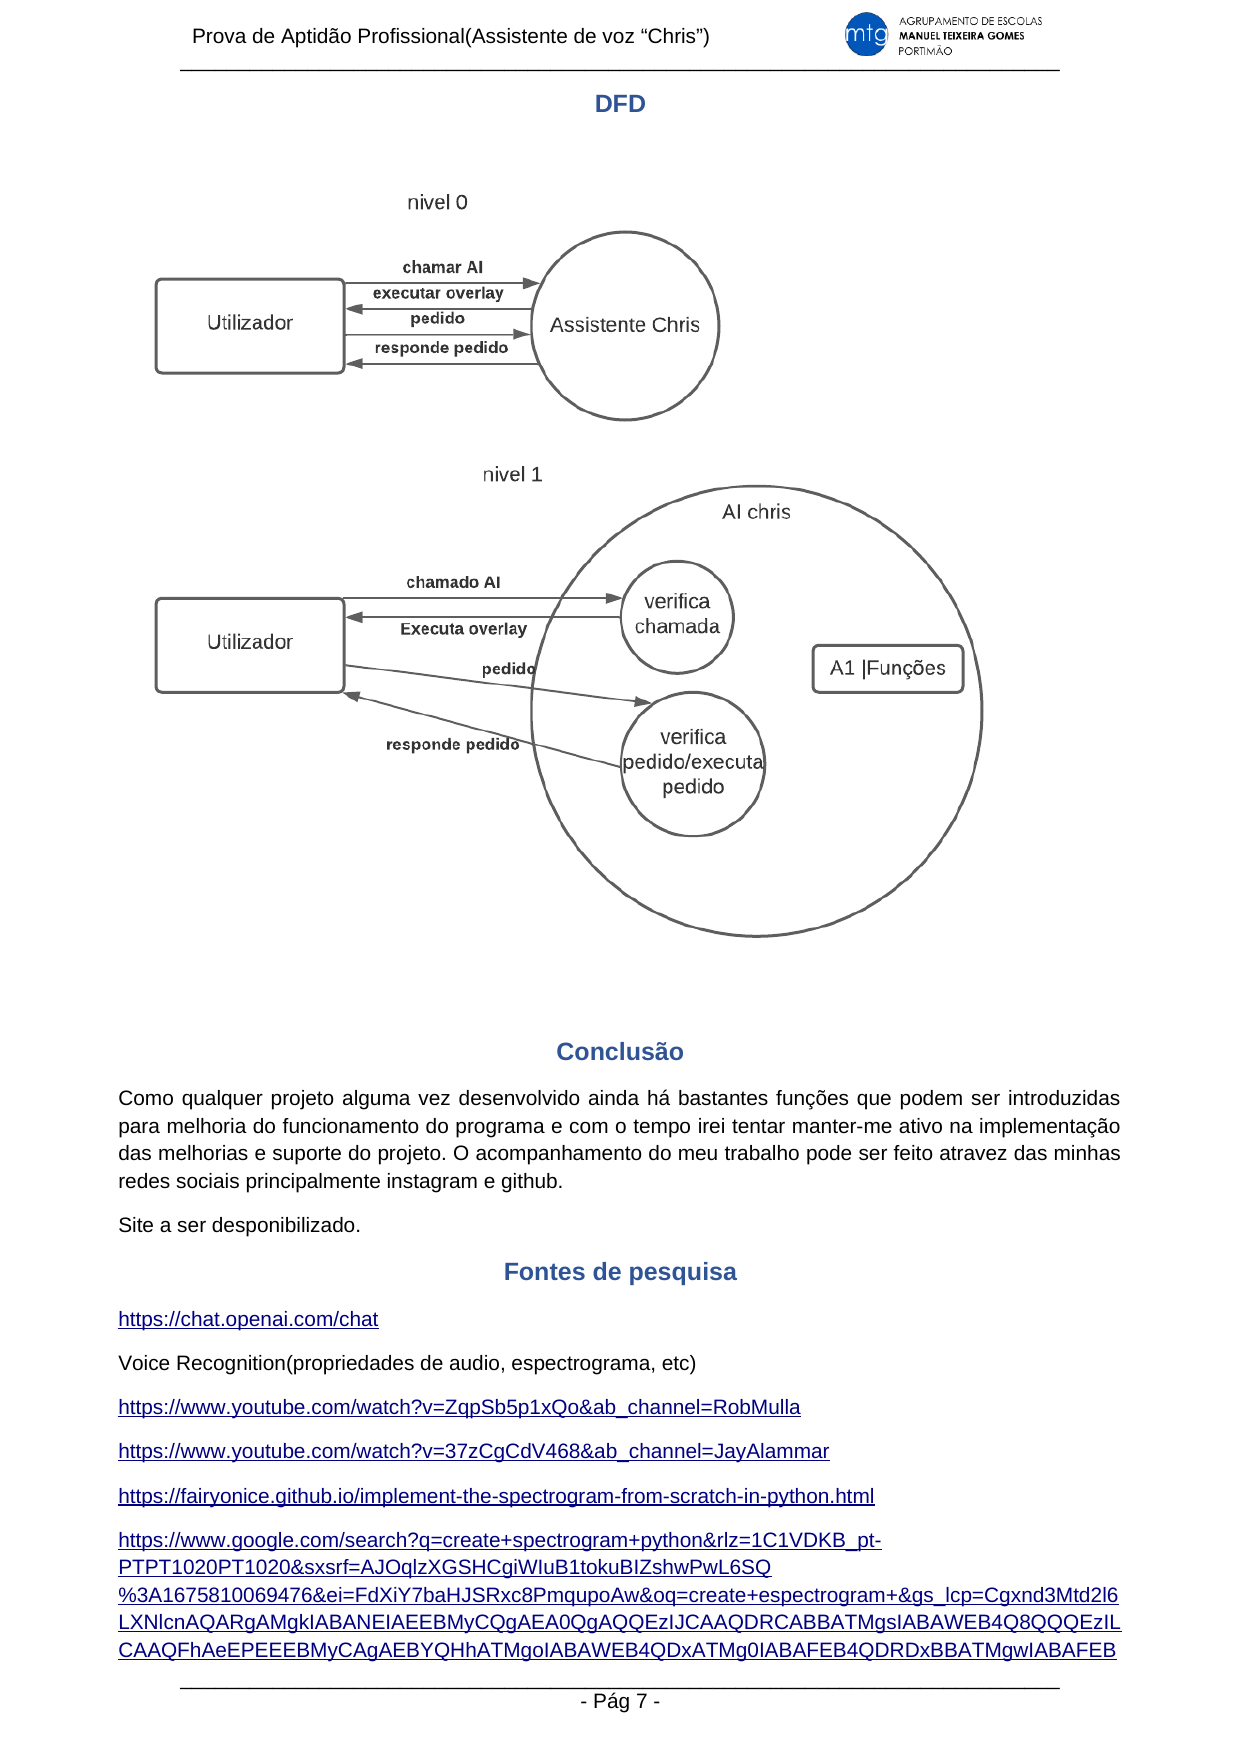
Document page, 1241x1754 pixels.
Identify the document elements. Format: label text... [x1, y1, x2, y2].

text Site a ser desponibilizado. [118, 1213, 1122, 1237]
subtitle Fontes de pesquisa [118, 1257, 1122, 1286]
text Voice Recognition(propriedades de audio, espectrograma, etc) [118, 1351, 1122, 1375]
text https://chat.openai.com/chat [118, 1307, 1122, 1331]
text Como qualquer projeto alguma vez desenvolvido ainda há bastantes funções que podem ser introduzidas para melhoria do funcionamento do programa e com o tempo irei tentar manter-me ativo na implementação das melhorias e suporte do projeto. O acompanhamento do meu trabalho pode ser feito atravez das minhas redes sociais principalmente instagram e github. [118, 1086, 1122, 1193]
text https://www.google.com/search?q=create+spectrogram+python&rlz=1C1VDKB_pt-PTPT1020PT1020&sxsrf=AJOqlzXGSHCgiWIuB1tokuBIZshwPwL6SQ%3A1675810069476&ei=FdXiY7baHJSRxc8PmqupoAw&oq=create+espectrogram+&gs_lcp=Cgxnd3Mtd2l6LXNlcnAQARgAMgkIABANEIAEEBMyCQgAEA0QgAQQEzIJCAAQDRCABBATMgsIABAWEB4Q8QQQEzIL [118, 1528, 1122, 1631]
text https://fairyonice.github.io/implement-the-spectrogram-from-scratch-in-python.html [118, 1483, 1122, 1507]
text https://www.youtube.com/watch?v=ZqpSb5p1xQo&ab_channel=RobMulla [118, 1395, 1122, 1419]
text CAAQFhAeEPEEEBMyCAgAEBYQHhATMgoIABAWEB4QDxATMg0IABAFEB4QDRDxBBATMgwIABAFEB [118, 1632, 1122, 1662]
subtitle DFD [118, 89, 1122, 117]
subtitle Conclusão [118, 1037, 1122, 1065]
text https://www.youtube.com/watch?v=37zCgCdV468&ab_channel=JayAlammar [118, 1439, 1122, 1463]
